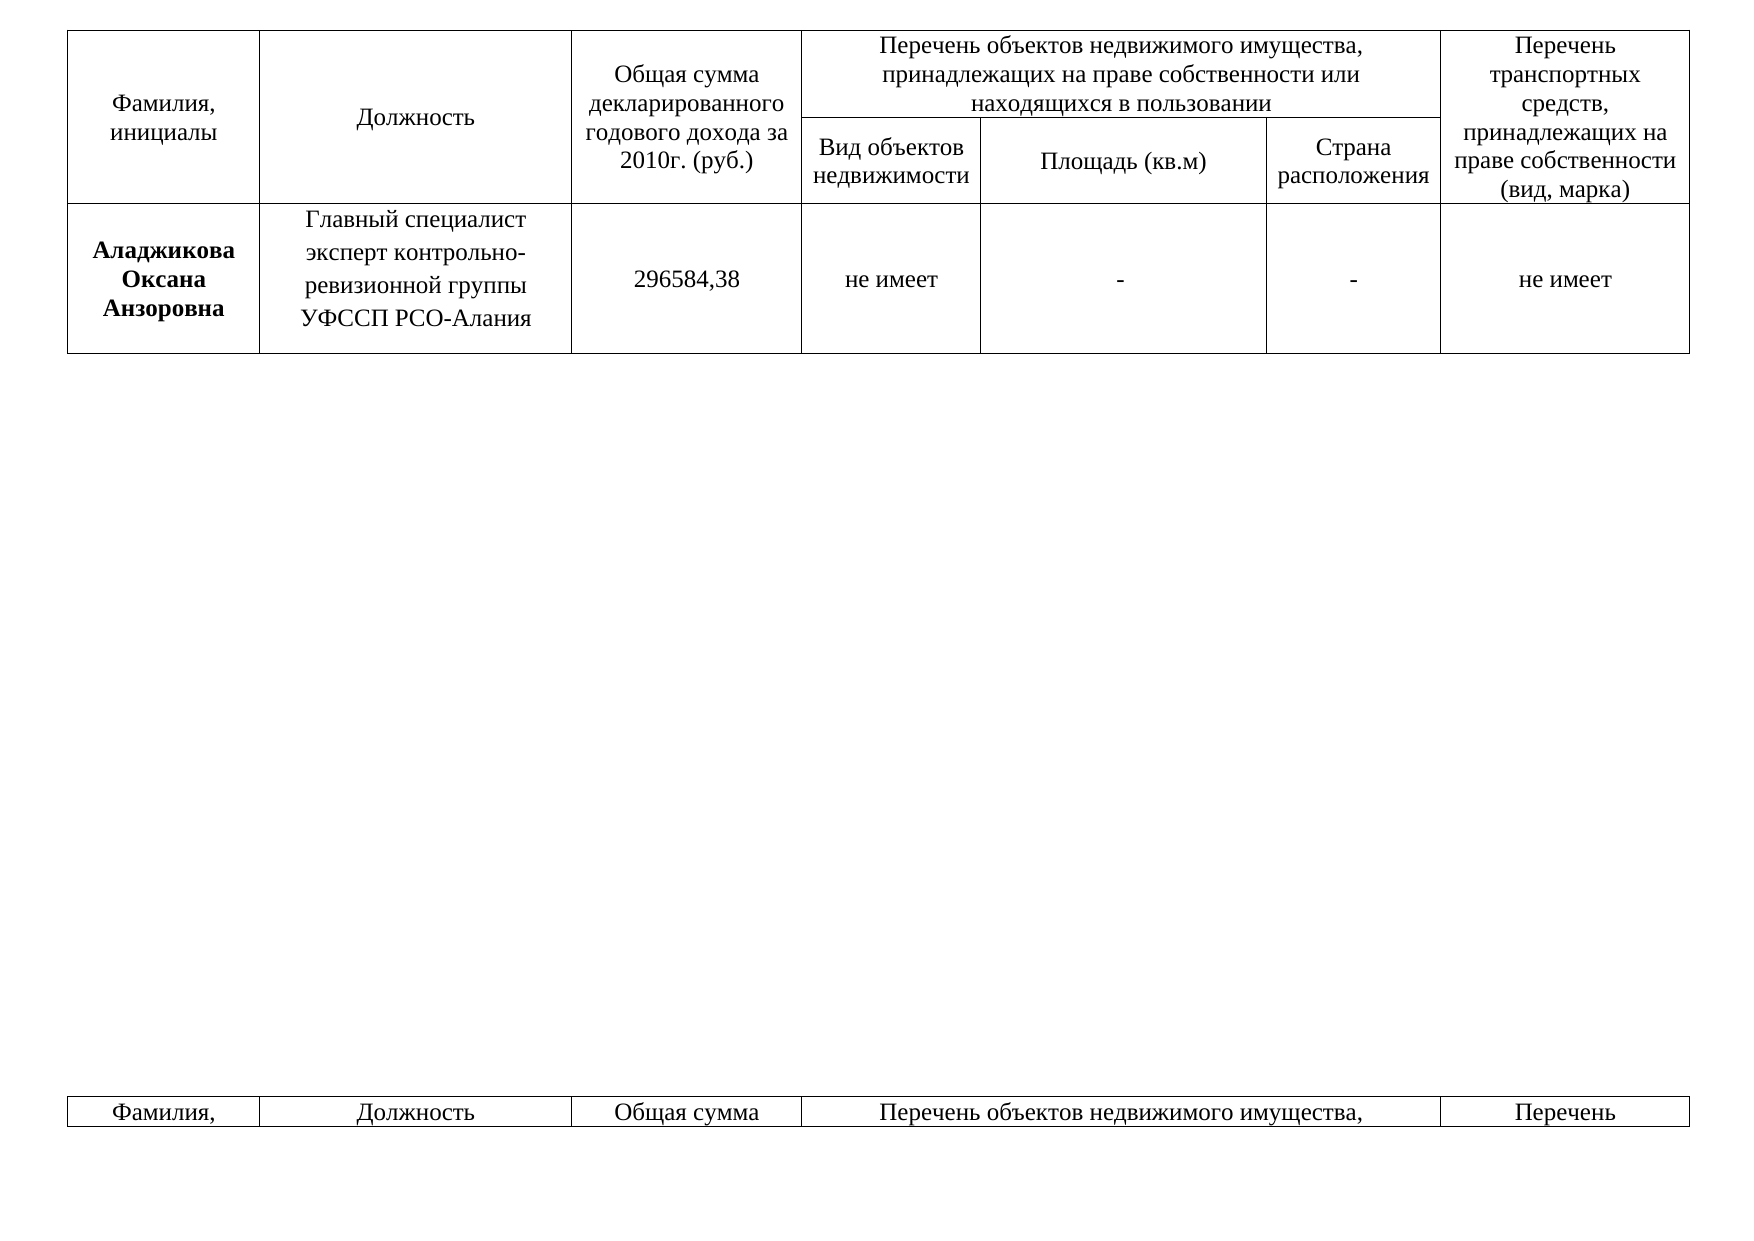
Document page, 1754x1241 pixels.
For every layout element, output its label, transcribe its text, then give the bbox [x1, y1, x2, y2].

table_header Перечень объектов недвижимого имущества, [802, 1097, 1440, 1126]
table_header Перечень транспортных средств, принадлежащих на праве собственности (вид, марка) [1441, 31, 1689, 203]
table_header Фамилия, инициалы [68, 31, 259, 203]
table_header Общая сумма [572, 1097, 801, 1126]
table_cell Вид объектов недвижимости [802, 118, 980, 203]
table_header Общая сумма декларированного годового дохода за 2010г. (руб.) [572, 31, 801, 203]
table_cell не имеет [1441, 204, 1689, 353]
table_cell Аладжикова Оксана Анзоровна [68, 204, 259, 353]
table_cell - [981, 204, 1266, 353]
table_header Фамилия, [68, 1097, 259, 1126]
table_header Должность [260, 31, 571, 203]
table_header Перечень [1441, 1097, 1689, 1126]
table_cell не имеет [802, 204, 980, 353]
table_cell Площадь (кв.м) [981, 118, 1266, 203]
table_cell 296584,38 [572, 204, 801, 353]
table_header Должность [260, 1097, 571, 1126]
table_cell - [1267, 204, 1440, 353]
table_cell Главный специалист эксперт контрольно-ревизионной группы УФССП РСО-Алания [260, 204, 571, 353]
table_cell Страна расположения [1267, 118, 1440, 203]
table_header Перечень объектов недвижимого имущества, принадлежащих на праве собственности или находящихся в пользовании [802, 31, 1440, 117]
